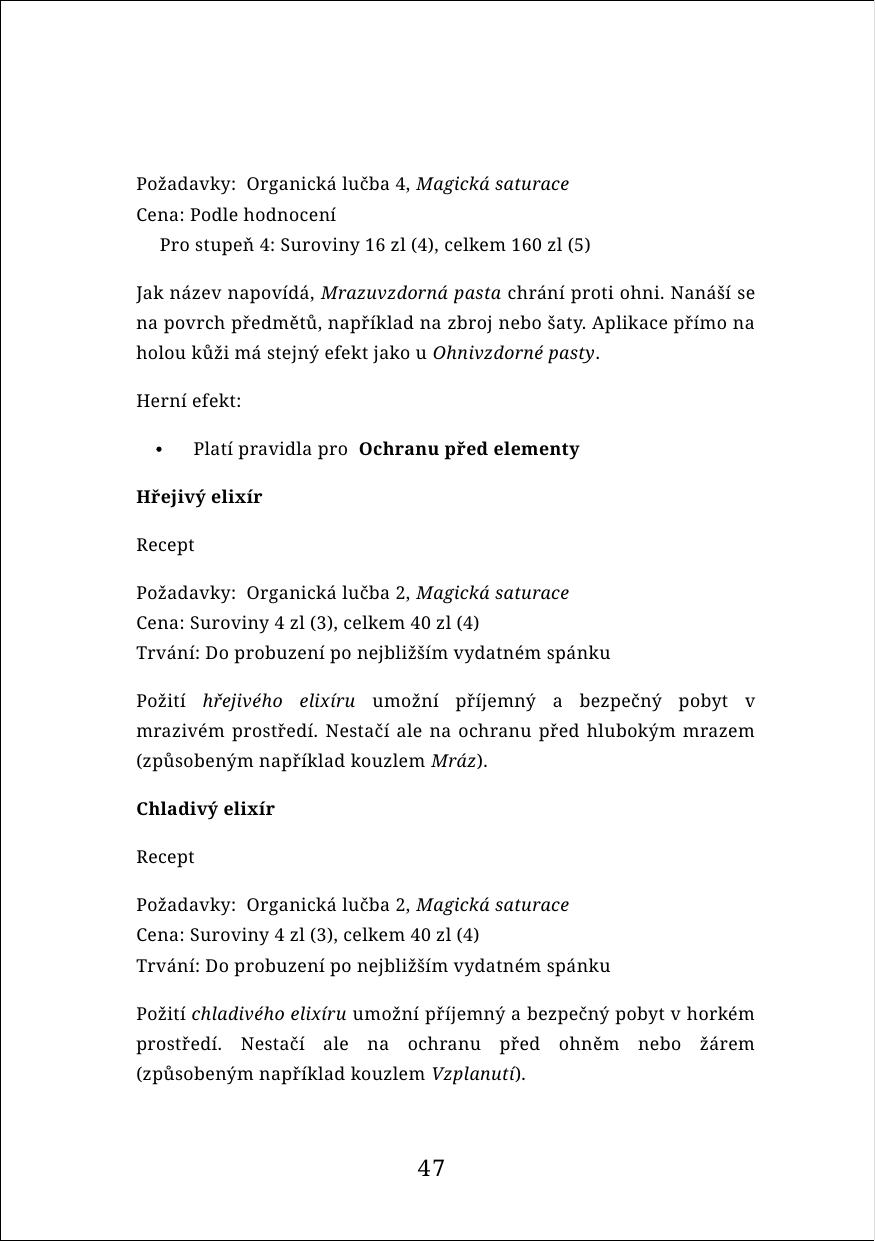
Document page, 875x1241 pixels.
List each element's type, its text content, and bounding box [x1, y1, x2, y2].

list Platí pravidla pro Ochranu před elementy [156, 436, 756, 461]
text Chladivý elixír [136, 797, 756, 821]
text Požadavky: Organická lučba 2, Magická saturace Cena: Suroviny 4 zl (3), celkem 40 zl (4) Trvání: Do probuzení po nejbližším vydatném spánku [136, 893, 756, 977]
text Herní efekt: [136, 388, 756, 413]
text Požití chladivého elixíru umožní příjemný a bezpečný pobyt v horkém prostředí. Nestačí ale na ochranu před ohněm nebo žárem (způsobeným například kouzlem Vzplanutí). [136, 1001, 756, 1086]
text Požadavky: Organická lučba 4, Magická saturace Cena: Podle hodnocení Pro stupeň 4: Suroviny 16 zl (4), celkem 160 zl (5) [136, 172, 756, 256]
text Hřejivý elixír [136, 484, 756, 508]
text Jak název napovídá, Mrazuvzdorná pasta chrání proti ohni. Nanáší se na povrch předmětů, například na zbroj nebo šaty. Aplikace přímo na holou kůži má stejný efekt jako u Ohnivzdorné pasty. [136, 280, 756, 365]
text Požití hřejivého elixíru umožní příjemný a bezpečný pobyt v mrazivém prostředí. Nestačí ale na ochranu před hlubokým mrazem (způsobeným například kouzlem Mráz). [136, 688, 756, 773]
text Recept [136, 532, 756, 556]
text Požadavky: Organická lučba 2, Magická saturace Cena: Suroviny 4 zl (3), celkem 40 zl (4) Trvání: Do probuzení po nejbližším vydatném spánku [136, 580, 756, 665]
text Recept [136, 845, 756, 869]
